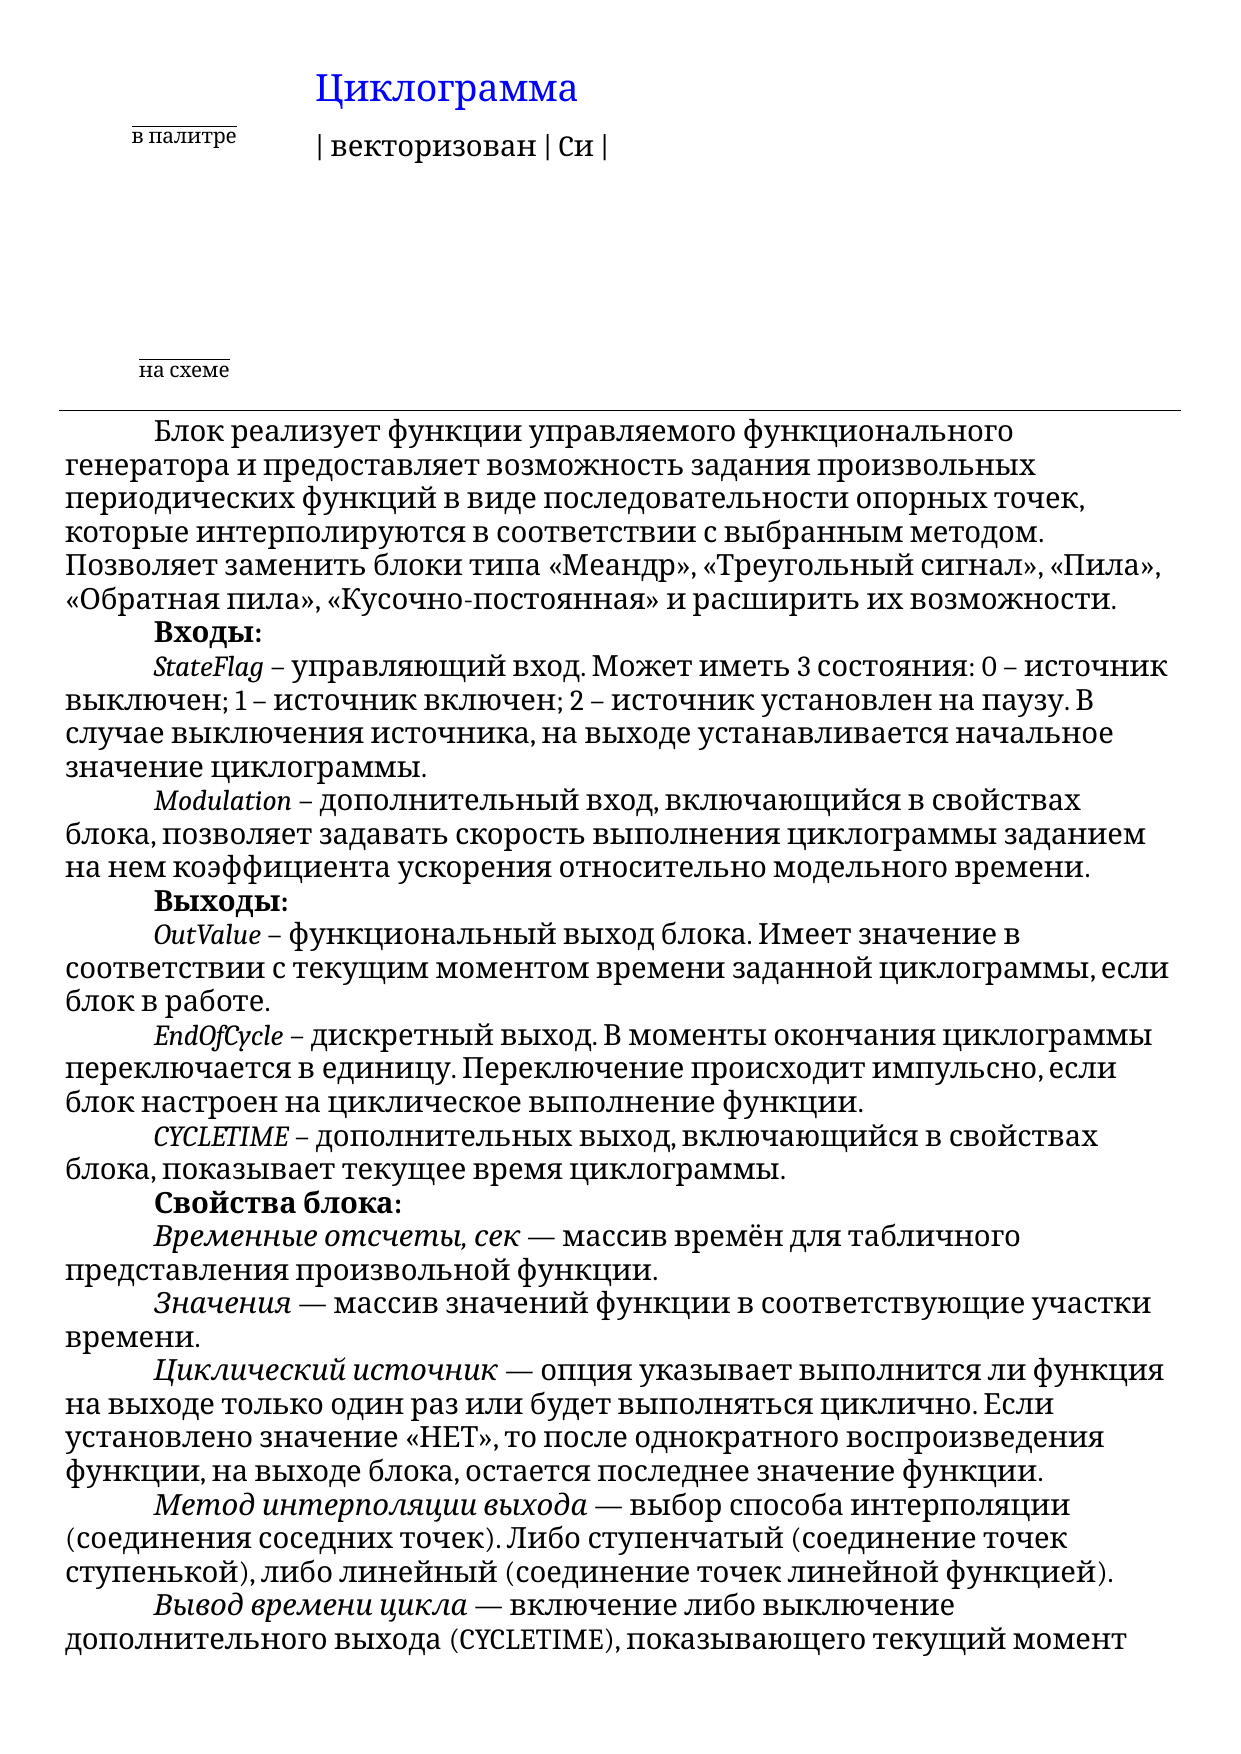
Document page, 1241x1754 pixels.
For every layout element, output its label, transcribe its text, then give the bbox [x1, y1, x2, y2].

table_cell Блок реализует функции управляемого функционального генератора и предоставляет возможность задания произвольных периодических функций в виде последовательности опорных точек, которые интерполируются в соответствии с выбранным методом. Позволяет заменить блоки типа «Меандр», «Треугольный сигнал», «Пила», «Обратная пила», «Кусочно-постоянная» и расширить их возможности. Входы: StateFlag – управляющий вход. Может иметь 3 состояния: 0 – источник выключен; 1 – источник включен; 2 – источник установлен на паузу. В случае выключения источника, на выходе устанавливается начальное значение циклограммы. Modulation – дополнительный вход, включающийся в свойствах блока, позволяет задавать скорость выполнения циклограммы заданием на нем коэффициента ускорения относительно модельного времени. Выходы: OutValue – функциональный выход блока. Имеет значение в соответствии с текущим моментом времени заданной циклограммы, если блок в работе. EndOfCycle – дискретный выход. В моменты окончания циклограммы переключается в единицу. Переключение происходит импульсно, если блок настроен на циклическое выполнение функции. CYCLETIME – дополнительных выход, включающийся в свойствах блока, показывает текущее время циклограммы. Свойства блока: Временные отсчеты, сек — массив времён для табличного представления произвольной функции. Значения — массив значений функции в соответствующие участки времени. Циклический источник — опция указывает выполнится ли функция на выходе только один раз или будет выполняться циклично. Если установлено значение «НЕТ», то после однократного воспроизведения функции, на выходе блока, остается последнее значение функции. Метод интерполяции выхода — выбор способа интерполяции (соединения соседних точек). Либо ступенчатый (соединение точек ступенькой), либо линейный (соединение точек линейной функцией). Вывод времени цикла — включение либо выключение дополнительного выхода (CYCLETIME), показывающего текущий момент [59, 411, 1181, 1662]
table_header [59, 59, 309, 119]
table_cell [309, 353, 1181, 409]
table_cell [59, 176, 309, 353]
table_cell в палитре [59, 119, 309, 176]
table_cell | векторизован | Cи | [309, 119, 1181, 176]
table_header Циклограмма [309, 59, 1181, 119]
table_cell на схеме [59, 353, 309, 409]
table_cell [309, 176, 1181, 353]
